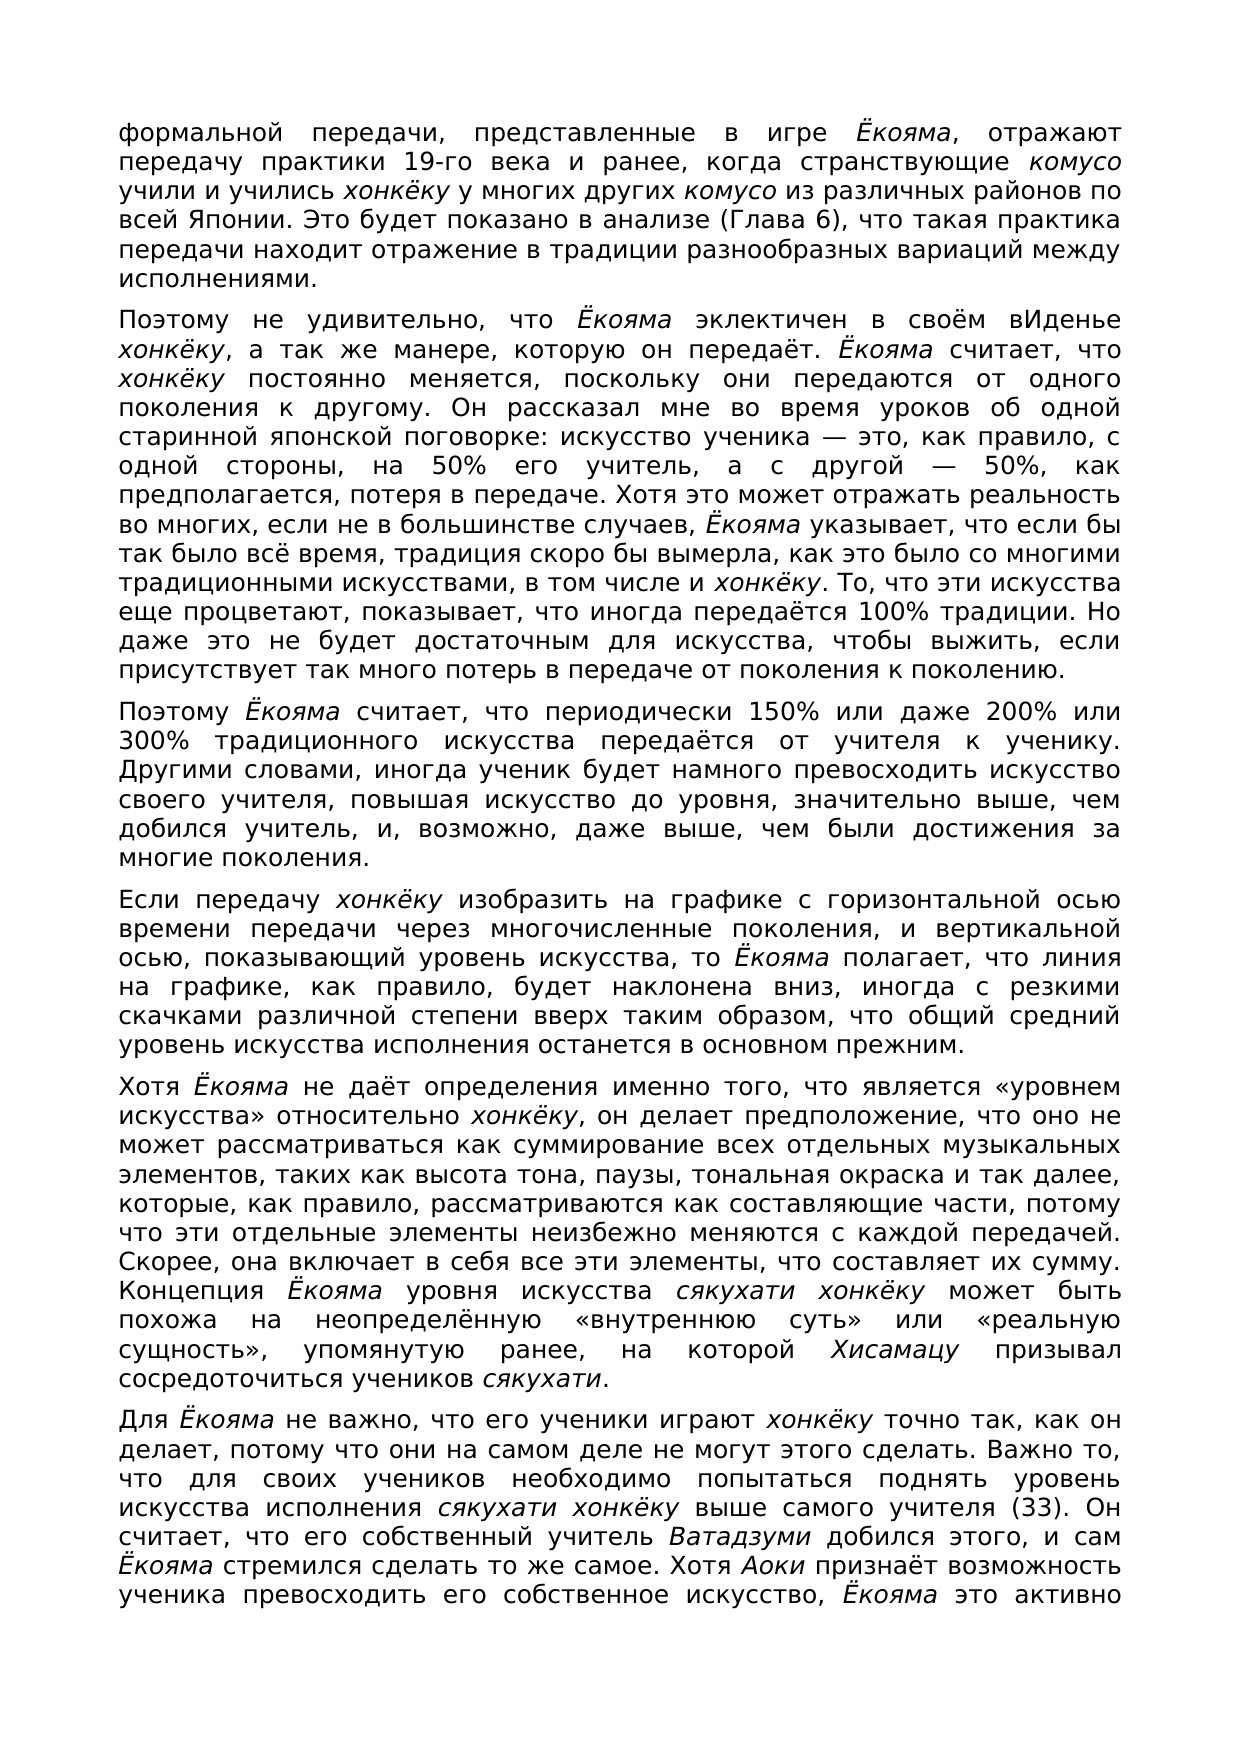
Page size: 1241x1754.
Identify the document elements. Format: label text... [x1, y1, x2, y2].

text Хотя Ёкояма не даёт определения именно того, что является «уровнем искусства» относительно хонкёку, он делает предположение, что оно не может рассматриваться как суммирование всех отдельных музыкальных элементов, таких как высота тона, паузы, тональная окраска и так далее, которые, как правило, рассматриваются как составляющие части, потому что эти отдельные элементы неизбежно меняются с каждой передачей. Скорее, она включает в себя все эти элементы, что составляет их сумму. Концепция Ёкояма уровня искусства сякухати хонкёку может быть похожа на неопределённую «внутреннюю суть» или «реальную сущность», упомянутую ранее, на которой Хисамацу призывал сосредоточиться учеников сякухати. [118, 1072, 1122, 1393]
text Если передачу хонкёку изобразить на графике с горизонтальной осью времени передачи через многочисленные поколения, и вертикальной осью, показывающий уровень искусства, то Ёкояма полагает, что линия на графике, как правило, будет наклонена вниз, иногда с резкими скачками различной степени вверх таким образом, что общий средний уровень искусства исполнения останется в основном прежним. [118, 885, 1122, 1060]
text Поэтому Ёкояма считает, что периодически 150% или даже 200% или 300% традиционного искусства передаётся от учителя к ученику. Другими словами, иногда ученик будет намного превосходить искусство своего учителя, повышая искусство до уровня, значительно выше, чем добился учитель, и, возможно, даже выше, чем были достижения за многие поколения. [118, 697, 1122, 872]
text Поэтому не удивительно, что Ёкояма эклектичен в своём вИденье хонкёку, а так же манере, которую он передаёт. Ёкояма считает, что хонкёку постоянно меняется, поскольку они передаются от одного поколения к другому. Он рассказал мне во время уроков об одной старинной японской поговорке: искусство ученика — это, как правило, с одной стороны, на 50% его учитель, а с другой — 50%, как предполагается, потеря в передаче. Хотя это может отражать реальность во многих, если не в большинстве случаев, Ёкояма указывает, что если бы так было всё время, традиция скоро бы вымерла, как это было со многими традиционными искусствами, в том числе и хонкёку. То, что эти искусства еще процветают, показывает, что иногда передаётся 100% традиции. Но даже это не будет достаточным для искусства, чтобы выжить, если присутствует так много потерь в передаче от поколения к поколению. [118, 306, 1122, 685]
text Для Ёкояма не важно, что его ученики играют хонкёку точно так, как он делает, потому что они на самом деле не могут этого сделать. Важно то, что для своих учеников необходимо попытаться поднять уровень искусства исполнения сякухати хонкёку выше самого учителя (33). Он считает, что его собственный учитель Ватадзуми добился этого, и сам Ёкояма стремился сделать то же самое. Хотя Аоки признаёт возможность ученика превосходить его собственное искусство, Ёкояма это активно [118, 1406, 1122, 1610]
text формальной передачи, представленные в игре Ёкояма, отражают передачу практики 19-го века и ранее, когда странствующие комусо учили и учились хонкёку у многих других комусо из различных районов по всей Японии. Это будет показано в анализе (Глава 6), что такая практика передачи находит отражение в традиции разнообразных вариаций между исполнениями. [118, 118, 1122, 293]
